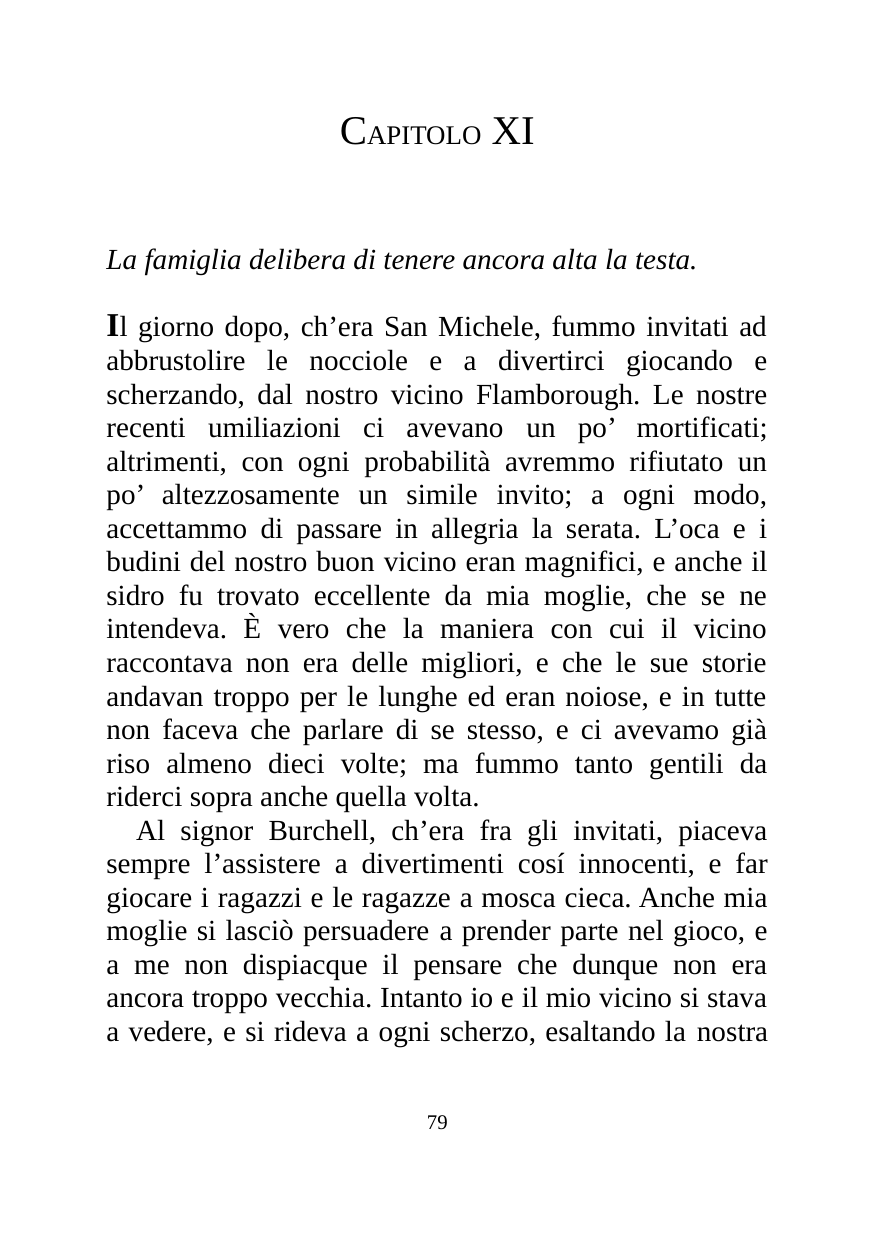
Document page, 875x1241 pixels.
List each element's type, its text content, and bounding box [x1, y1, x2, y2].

subtitle Capitolo XI [106, 106, 768, 153]
subtitle La famiglia delibera di tenere ancora alta la testa. [106, 242, 768, 275]
text Al signor Burchell, ch’era fra gli invitati, piaceva sempre l’assistere a divertimenti cosí innocenti, e far giocare i ragazzi e le ragazze a mosca cieca. Anche mia moglie si lasciò persuadere a prender parte nel gioco, e a me non dispiacque il pensare che dunque non era ancora troppo vecchia. Intanto io e il mio vicino si stava a vedere, e si rideva a ogni scherzo, esaltando la nostra [106, 813, 768, 1048]
text Il giorno dopo, ch’era San Michele, fummo invitati ad abbrustolire le nocciole e a divertirci giocando e scherzando, dal nostro vicino Flamborough. Le nostre recenti umiliazioni ci avevano un po’ mortificati; altrimenti, con ogni probabilità avremmo rifiutato un po’ altezzosamente un simile invito; a ogni modo, accettammo di passare in allegria la serata. L’oca e i budini del nostro buon vicino eran magnifici, e anche il sidro fu trovato eccellente da mia moglie, che se ne intendeva. È vero che la maniera con cui il vicino raccontava non era delle migliori, e che le sue storie andavan troppo per le lunghe ed eran noiose, e in tutte non faceva che parlare di se stesso, e ci avevamo già riso almeno dieci volte; ma fummo tanto gentili da riderci sopra anche quella volta. [106, 305, 768, 813]
